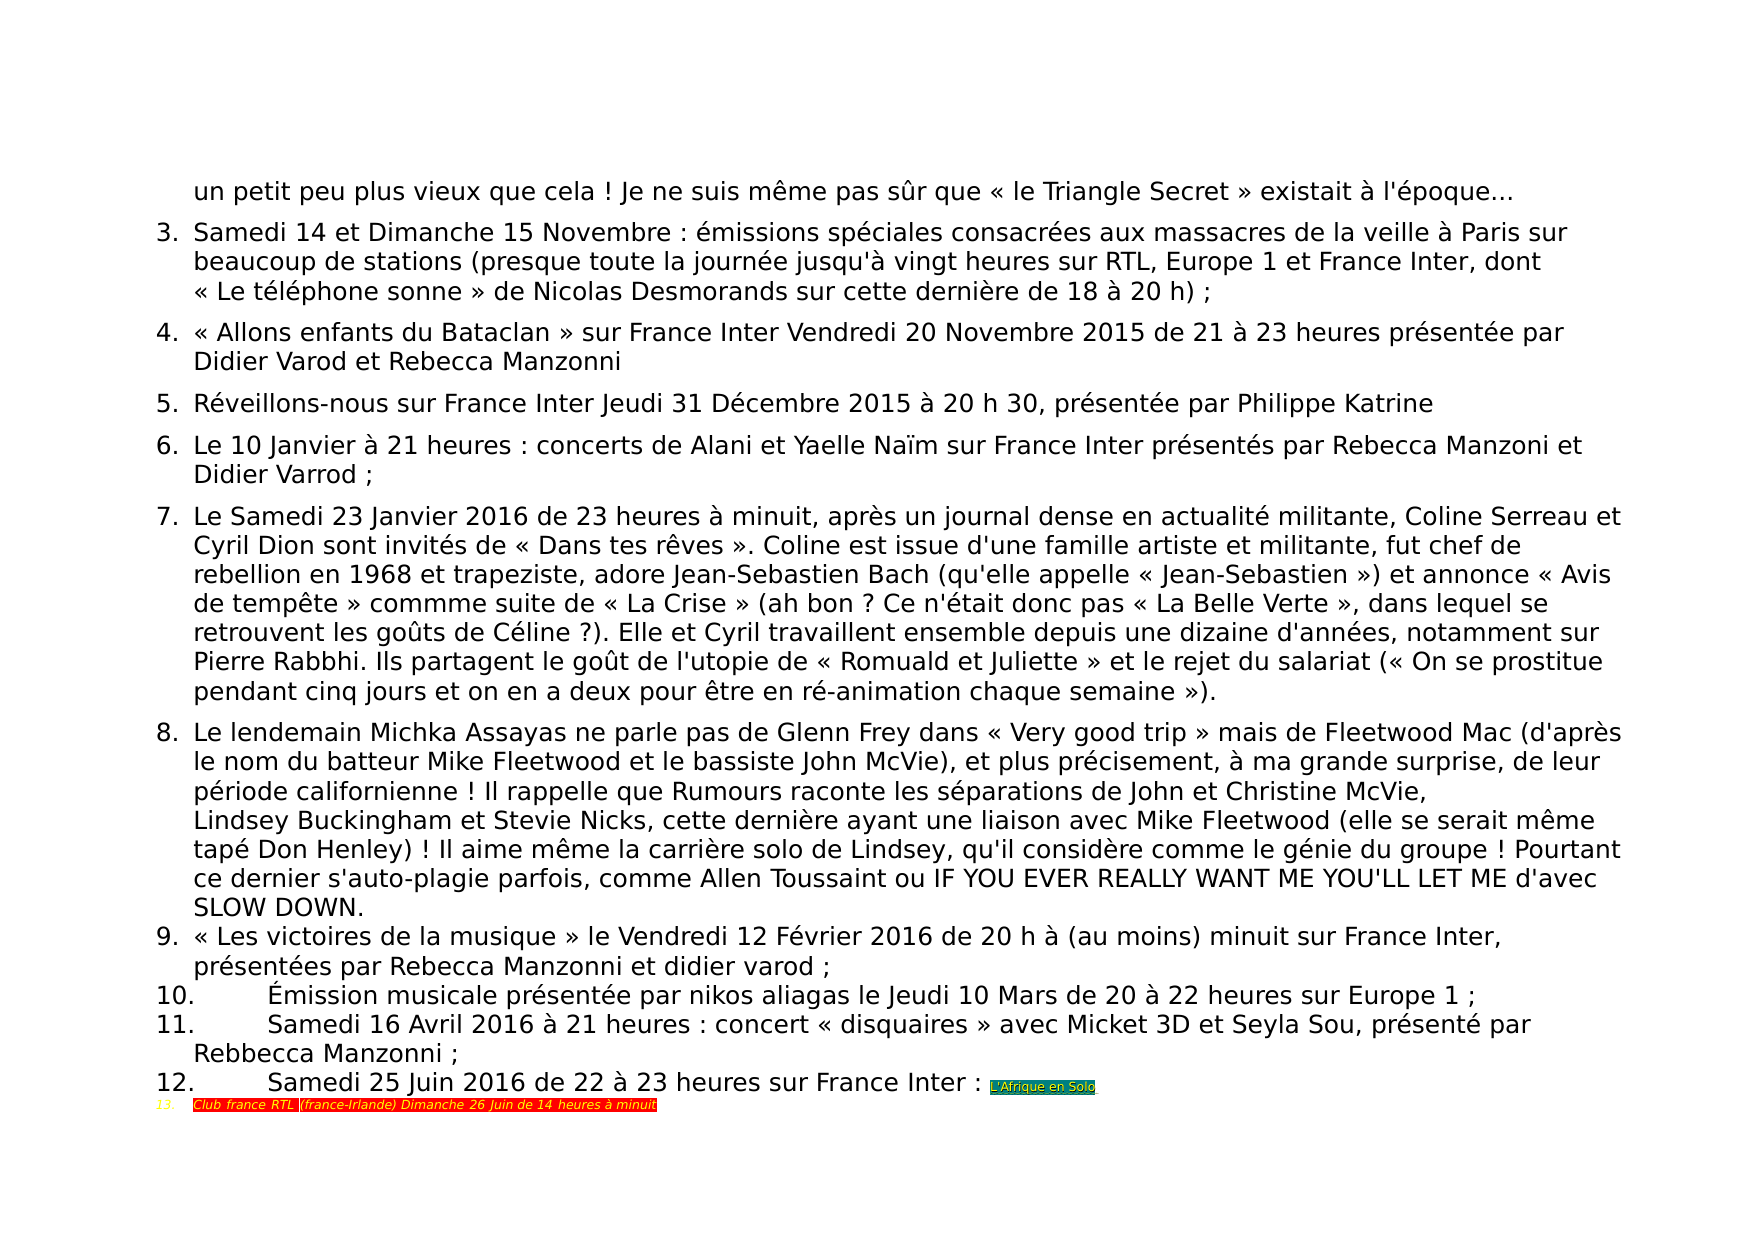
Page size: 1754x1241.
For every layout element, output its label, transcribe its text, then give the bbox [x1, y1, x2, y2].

list Samedi 16 Avril 2016 à 21 heures : concert « disquaires » avec Micket 3D et Seyla Sou, présenté par Rebbecca Manzonni ; [156, 1010, 1636, 1068]
list un petit peu plus vieux que cela ! Je ne suis même pas sûr que « le Triangle Secret » existait à l'époque... [156, 177, 1636, 206]
list Le lendemain Michka Assayas ne parle pas de Glenn Frey dans « Very good trip » mais de Fleetwood Mac (d'après le nom du batteur Mike Fleetwood et le bassiste John McVie), et plus précisement, à ma grande surprise, de leur période californienne ! Il rappelle que Rumours raconte les séparations de John et Christine McVie, Lindsey Buckingham et Stevie Nicks, cette dernière ayant une liaison avec Mike Fleetwood (elle se serait même tapé Don Henley) ! Il aime même la carrière solo de Lindsey, qu'il considère comme le génie du groupe ! Pourtant ce dernier s'auto-plagie parfois, comme Allen Toussaint ou IF YOU EVER REALLY WANT ME YOU'LL LET ME d'avec SLOW DOWN. [156, 718, 1636, 923]
list Club france RTL (france-Irlande) Dimanche 26 Juin de 14 heures à minuit [156, 1098, 1636, 1112]
list Le 10 Janvier à 21 heures : concerts de Alani et Yaelle Naïm sur France Inter présentés par Rebecca Manzoni et Didier Varrod ; [156, 431, 1636, 489]
list Samedi 25 Juin 2016 de 22 à 23 heures sur France Inter : L'Afrique en Solo [156, 1068, 1636, 1098]
list Samedi 14 et Dimanche 15 Novembre : émissions spéciales consacrées aux massacres de la veille à Paris sur beaucoup de stations (presque toute la journée jusqu'à vingt heures sur RTL, Europe 1 et France Inter, dont « Le téléphone sonne » de Nicolas Desmorands sur cette dernière de 18 à 20 h) ; [156, 218, 1636, 306]
list « Allons enfants du Bataclan » sur France Inter Vendredi 20 Novembre 2015 de 21 à 23 heures présentée par Didier Varod et Rebecca Manzonni [156, 318, 1636, 377]
list « Les victoires de la musique » le Vendredi 12 Février 2016 de 20 h à (au moins) minuit sur France Inter, présentées par Rebecca Manzonni et didier varod ; [156, 923, 1636, 981]
list Le Samedi 23 Janvier 2016 de 23 heures à minuit, après un journal dense en actualité militante, Coline Serreau et Cyril Dion sont invités de « Dans tes rêves ». Coline est issue d'une famille artiste et militante, fut chef de rebellion en 1968 et trapeziste, adore Jean-Sebastien Bach (qu'elle appelle « Jean-Sebastien ») et annonce « Avis de tempête » commme suite de « La Crise » (ah bon ? Ce n'était donc pas « La Belle Verte », dans lequel se retrouvent les goûts de Céline ?). Elle et Cyril travaillent ensemble depuis une dizaine d'années, notamment sur Pierre Rabbhi. Ils partagent le goût de l'utopie de « Romuald et Juliette » et le rejet du salariat (« On se prostitue pendant cinq jours et on en a deux pour être en ré-animation chaque semaine »). [156, 502, 1636, 706]
list Réveillons-nous sur France Inter Jeudi 31 Décembre 2015 à 20 h 30, présentée par Philippe Katrine [156, 389, 1636, 418]
list Émission musicale présentée par nikos aliagas le Jeudi 10 Mars de 20 à 22 heures sur Europe 1 ; [156, 981, 1636, 1010]
